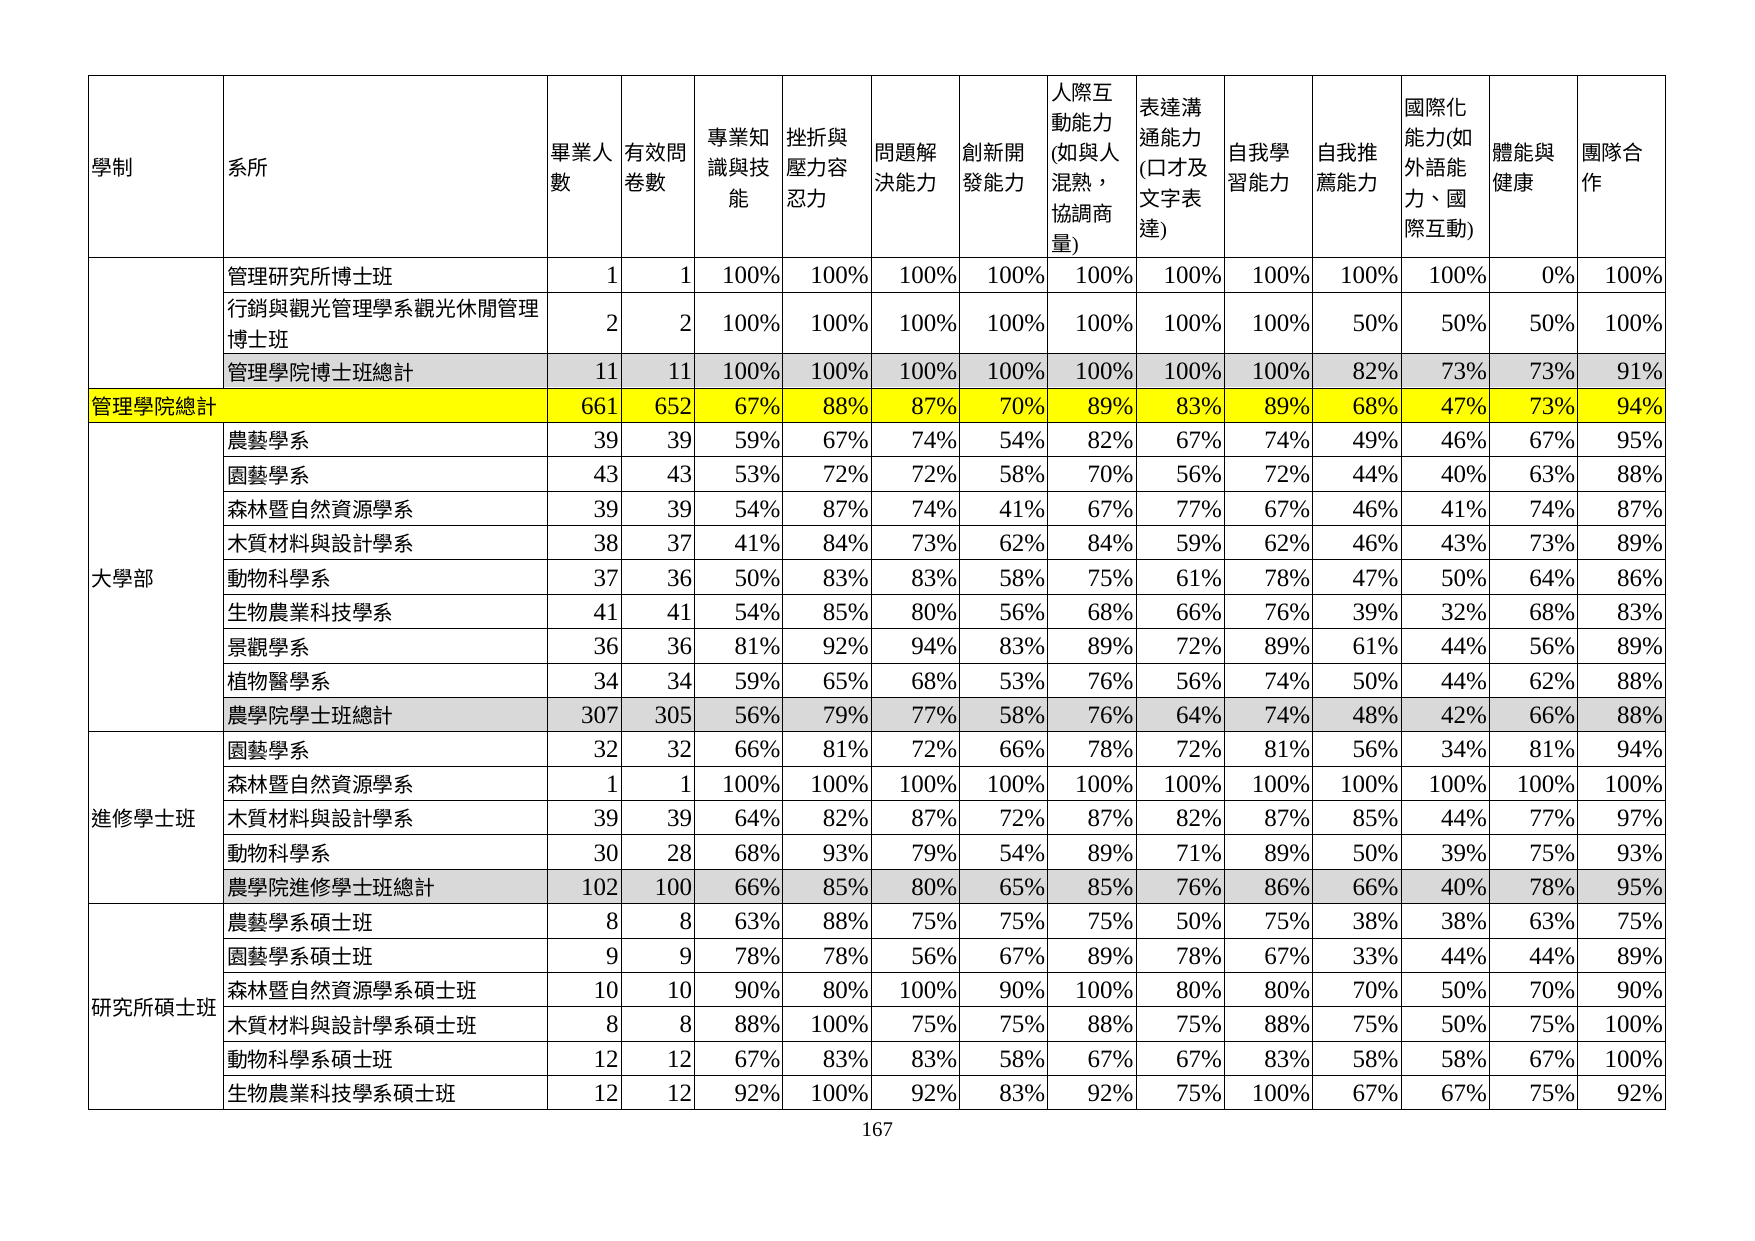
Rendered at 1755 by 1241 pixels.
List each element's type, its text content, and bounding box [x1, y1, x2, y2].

table_cell 100% [1048, 973, 1136, 1006]
table_cell 100% [1578, 258, 1665, 292]
table_cell 88% [783, 389, 871, 422]
table_cell 81% [1225, 732, 1312, 766]
table_cell 83% [1137, 389, 1224, 422]
table_cell 58% [960, 1042, 1047, 1075]
table_cell 37 [622, 526, 694, 559]
table_cell 32% [1402, 595, 1489, 628]
table_cell 67% [695, 389, 782, 422]
table_cell 100% [872, 258, 959, 292]
table_cell 100% [783, 1007, 871, 1041]
table_cell 39% [1313, 595, 1401, 628]
table_cell 63% [1490, 457, 1577, 491]
table_cell 661 [548, 389, 621, 422]
table_cell 48% [1313, 698, 1401, 731]
table_cell 97% [1578, 801, 1665, 834]
table_cell 89% [1225, 835, 1312, 869]
table_cell 72% [872, 732, 959, 766]
table_cell [89, 258, 223, 387]
table_cell 100% [695, 354, 782, 387]
table_cell 64% [695, 801, 782, 834]
table_cell 67% [1137, 1042, 1224, 1075]
table_cell 74% [872, 492, 959, 525]
table_cell 100% [1578, 293, 1665, 353]
table_cell 39 [622, 801, 694, 834]
table_cell 59% [695, 664, 782, 697]
table_cell 44% [1402, 664, 1489, 697]
table_cell 1 [548, 767, 621, 800]
table_cell 88% [1048, 1007, 1136, 1041]
table_cell 76% [1048, 698, 1136, 731]
table_cell 86% [1578, 560, 1665, 594]
table_cell 79% [872, 835, 959, 869]
table_cell 100% [1402, 767, 1489, 800]
table_cell 66% [960, 732, 1047, 766]
table_cell 43 [548, 457, 621, 491]
table_cell 75% [1490, 1007, 1577, 1041]
table_cell 農學院學士班總計 [224, 698, 547, 731]
table_cell 36 [548, 629, 621, 662]
table_cell 44% [1402, 801, 1489, 834]
table_cell 56% [1137, 664, 1224, 697]
table_cell 61% [1313, 629, 1401, 662]
table_cell 76% [1048, 664, 1136, 697]
table_cell 100% [960, 258, 1047, 292]
table_cell 管理學院博士班總計 [224, 354, 547, 387]
table_cell 進修學士班 [89, 732, 223, 903]
table_cell 83% [872, 560, 959, 594]
table_cell 44% [1402, 939, 1489, 972]
table_cell 53% [695, 457, 782, 491]
table_cell 67% [1402, 1076, 1489, 1109]
table_header 有效問卷數 [622, 76, 694, 257]
table_cell 100% [872, 973, 959, 1006]
table_cell 72% [960, 801, 1047, 834]
table_cell 動物科學系 [224, 835, 547, 869]
table_cell 100% [1137, 293, 1224, 353]
table_cell 72% [872, 457, 959, 491]
table_cell 50% [1402, 560, 1489, 594]
table_cell 100% [783, 258, 871, 292]
table_cell 84% [1048, 526, 1136, 559]
table_cell 89% [1578, 939, 1665, 972]
table_cell 93% [783, 835, 871, 869]
table_cell 88% [695, 1007, 782, 1041]
table_cell 50% [695, 560, 782, 594]
table_cell 8 [548, 1007, 621, 1041]
table_cell 36 [622, 560, 694, 594]
table_cell 12 [548, 1076, 621, 1109]
table_cell 生物農業科技學系碩士班 [224, 1076, 547, 1109]
table_header 挫折與壓力容忍力 [783, 76, 871, 257]
table_cell 34% [1402, 732, 1489, 766]
table_cell 66% [1313, 870, 1401, 903]
table_cell 75% [1225, 904, 1312, 937]
table_cell 34 [548, 664, 621, 697]
table_cell 72% [1137, 732, 1224, 766]
table_cell 100% [695, 258, 782, 292]
table_cell 70% [1490, 973, 1577, 1006]
table_cell 100% [872, 354, 959, 387]
table_cell 68% [1490, 595, 1577, 628]
table_cell 80% [872, 870, 959, 903]
table_cell 67% [783, 423, 871, 456]
table_cell 100% [695, 293, 782, 353]
table_cell 2 [622, 293, 694, 353]
table_cell 12 [548, 1042, 621, 1075]
table_cell 100% [1225, 767, 1312, 800]
table_cell 50% [1490, 293, 1577, 353]
table_cell 100% [783, 354, 871, 387]
table_cell 56% [1137, 457, 1224, 491]
table_cell 50% [1137, 904, 1224, 937]
table_cell 100% [1225, 354, 1312, 387]
table_cell 75% [1490, 835, 1577, 869]
table_cell 木質材料與設計學系碩士班 [224, 1007, 547, 1041]
table_cell 100% [1313, 258, 1401, 292]
table_cell 72% [1137, 629, 1224, 662]
table_cell 61% [1137, 560, 1224, 594]
table_cell 50% [1313, 835, 1401, 869]
table_cell 73% [1402, 354, 1489, 387]
table_cell 62% [960, 526, 1047, 559]
table_cell 83% [960, 1076, 1047, 1109]
table_cell 85% [783, 870, 871, 903]
table_cell 65% [783, 664, 871, 697]
table_cell 67% [960, 939, 1047, 972]
table_cell 94% [872, 629, 959, 662]
table_cell 73% [1490, 526, 1577, 559]
table_cell 75% [872, 1007, 959, 1041]
table_cell 大學部 [89, 423, 223, 731]
table_cell 95% [1578, 423, 1665, 456]
table_cell 動物科學系 [224, 560, 547, 594]
table_cell 66% [1137, 595, 1224, 628]
table_cell 2 [548, 293, 621, 353]
table_cell 85% [783, 595, 871, 628]
table_header 團隊合作 [1578, 76, 1665, 257]
table_cell 100% [783, 1076, 871, 1109]
table_cell 10 [622, 973, 694, 1006]
table_cell 園藝學系碩士班 [224, 939, 547, 972]
table_cell 100% [1137, 258, 1224, 292]
table_cell 28 [622, 835, 694, 869]
table_cell 景觀學系 [224, 629, 547, 662]
table_cell 33% [1313, 939, 1401, 972]
table_cell 76% [1137, 870, 1224, 903]
table_cell 64% [1137, 698, 1224, 731]
table_cell 100% [783, 293, 871, 353]
table_cell 100% [1225, 1076, 1312, 1109]
table_cell 100% [1402, 258, 1489, 292]
table_cell 100% [1313, 767, 1401, 800]
table_cell 園藝學系 [224, 732, 547, 766]
table_cell 50% [1313, 293, 1401, 353]
table_cell 82% [783, 801, 871, 834]
table_cell 森林暨自然資源學系碩士班 [224, 973, 547, 1006]
table_cell 46% [1402, 423, 1489, 456]
table_cell 58% [1402, 1042, 1489, 1075]
table_cell 100% [1225, 258, 1312, 292]
table_cell 9 [548, 939, 621, 972]
table_header 表達溝通能力(口才及文字表達) [1137, 76, 1224, 257]
table_cell 76% [1225, 595, 1312, 628]
table_cell 管理學院總計 [89, 389, 547, 422]
table_cell 12 [622, 1076, 694, 1109]
table_cell 0% [1490, 258, 1577, 292]
table_cell 54% [960, 835, 1047, 869]
table_cell 70% [1313, 973, 1401, 1006]
table_cell 50% [1402, 293, 1489, 353]
table_cell 9 [622, 939, 694, 972]
table_cell 58% [960, 560, 1047, 594]
table_cell 39 [548, 801, 621, 834]
table_cell 92% [695, 1076, 782, 1109]
table_cell 38% [1402, 904, 1489, 937]
table_cell 78% [1225, 560, 1312, 594]
table_cell 75% [960, 904, 1047, 937]
table_cell 39 [548, 492, 621, 525]
table_cell 41% [695, 526, 782, 559]
table_cell 56% [960, 595, 1047, 628]
table_cell 44% [1490, 939, 1577, 972]
table_header 體能與健康 [1490, 76, 1577, 257]
table_cell 12 [622, 1042, 694, 1075]
table_cell 94% [1578, 389, 1665, 422]
table_cell 89% [1225, 629, 1312, 662]
table_cell 80% [783, 973, 871, 1006]
table_cell 44% [1313, 457, 1401, 491]
table_cell 54% [960, 423, 1047, 456]
table_cell 67% [1048, 1042, 1136, 1075]
table_cell 90% [1578, 973, 1665, 1006]
table_cell 農學院進修學士班總計 [224, 870, 547, 903]
table_cell 管理研究所博士班 [224, 258, 547, 292]
table_cell 木質材料與設計學系 [224, 801, 547, 834]
table_header 創新開發能力 [960, 76, 1047, 257]
table_cell 41 [548, 595, 621, 628]
table_cell 89% [1048, 389, 1136, 422]
table_cell 59% [695, 423, 782, 456]
table_cell 100 [622, 870, 694, 903]
table_cell 88% [1578, 664, 1665, 697]
table_cell 生物農業科技學系 [224, 595, 547, 628]
table_cell 41% [1402, 492, 1489, 525]
table_cell 68% [1048, 595, 1136, 628]
table_cell 67% [1137, 423, 1224, 456]
table_cell 305 [622, 698, 694, 731]
table_cell 92% [783, 629, 871, 662]
table_cell 74% [1225, 664, 1312, 697]
table_cell 90% [695, 973, 782, 1006]
table_cell 65% [960, 870, 1047, 903]
table_cell 100% [1225, 293, 1312, 353]
table_cell 56% [695, 698, 782, 731]
table_cell 100% [872, 293, 959, 353]
table_cell 100% [1137, 767, 1224, 800]
table_cell 89% [1048, 835, 1136, 869]
table_cell 32 [548, 732, 621, 766]
table_cell 47% [1402, 389, 1489, 422]
table_cell 87% [1225, 801, 1312, 834]
table_cell 100% [960, 354, 1047, 387]
table_cell 木質材料與設計學系 [224, 526, 547, 559]
table_cell 63% [1490, 904, 1577, 937]
table_cell 63% [695, 904, 782, 937]
table_cell 62% [1225, 526, 1312, 559]
table_header 專業知識與技能 [695, 76, 782, 257]
table_cell 30 [548, 835, 621, 869]
table_cell 50% [1402, 1007, 1489, 1041]
table_cell 58% [960, 457, 1047, 491]
table_cell 78% [1048, 732, 1136, 766]
table_cell 34 [622, 664, 694, 697]
table_cell 40% [1402, 457, 1489, 491]
table_cell 80% [1137, 973, 1224, 1006]
table_cell 88% [1578, 457, 1665, 491]
table_cell 68% [872, 664, 959, 697]
table_cell 100% [1490, 767, 1577, 800]
table_cell 95% [1578, 870, 1665, 903]
table_cell 39 [548, 423, 621, 456]
table_cell 79% [783, 698, 871, 731]
table_cell 82% [1313, 354, 1401, 387]
table_cell 67% [1225, 492, 1312, 525]
table_cell 56% [1313, 732, 1401, 766]
table_cell 66% [695, 870, 782, 903]
table_cell 50% [1313, 664, 1401, 697]
table_cell 83% [1225, 1042, 1312, 1075]
table_cell 64% [1490, 560, 1577, 594]
table_cell 85% [1048, 870, 1136, 903]
table_cell 74% [872, 423, 959, 456]
table_cell 100% [872, 767, 959, 800]
table_cell 92% [1048, 1076, 1136, 1109]
table_cell 49% [1313, 423, 1401, 456]
table_cell 89% [1048, 629, 1136, 662]
table_cell 1 [622, 767, 694, 800]
table_cell 75% [1490, 1076, 1577, 1109]
table_cell 38 [548, 526, 621, 559]
table_cell 11 [622, 354, 694, 387]
table_cell 56% [1490, 629, 1577, 662]
table_cell 農藝學系碩士班 [224, 904, 547, 937]
table_cell 53% [960, 664, 1047, 697]
table_cell 58% [1313, 1042, 1401, 1075]
table_cell 87% [1578, 492, 1665, 525]
table_cell 78% [695, 939, 782, 972]
table_cell 68% [1313, 389, 1401, 422]
table_cell 32 [622, 732, 694, 766]
table_cell 73% [872, 526, 959, 559]
table_cell 74% [1225, 423, 1312, 456]
table_cell 73% [1490, 354, 1577, 387]
table_cell 83% [1578, 595, 1665, 628]
table_cell 68% [695, 835, 782, 869]
table_cell 75% [872, 904, 959, 937]
table_header 學制 [89, 76, 223, 257]
table_cell 77% [872, 698, 959, 731]
table_cell 100% [695, 767, 782, 800]
table_cell 102 [548, 870, 621, 903]
table_cell 307 [548, 698, 621, 731]
table_cell 83% [783, 560, 871, 594]
table_cell 59% [1137, 526, 1224, 559]
table_cell 80% [872, 595, 959, 628]
table_cell 11 [548, 354, 621, 387]
table_cell 1 [548, 258, 621, 292]
table_header 畢業人數 [548, 76, 621, 257]
table_cell 89% [1578, 629, 1665, 662]
table_cell 67% [1490, 1042, 1577, 1075]
table_cell 88% [1225, 1007, 1312, 1041]
table_cell 89% [1578, 526, 1665, 559]
table_cell 100% [1048, 258, 1136, 292]
table_cell 66% [695, 732, 782, 766]
table_cell 41% [960, 492, 1047, 525]
table_header 系所 [224, 76, 547, 257]
table_cell 93% [1578, 835, 1665, 869]
table_cell 39 [622, 492, 694, 525]
table_cell 82% [1048, 423, 1136, 456]
table_cell 75% [960, 1007, 1047, 1041]
table_cell 50% [1402, 973, 1489, 1006]
table_header 人際互動能力(如與人混熟，協調商量) [1048, 76, 1136, 257]
table_cell 81% [695, 629, 782, 662]
table_cell 77% [1490, 801, 1577, 834]
table_cell 70% [960, 389, 1047, 422]
table_cell 78% [1490, 870, 1577, 903]
table_cell 92% [1578, 1076, 1665, 1109]
table_cell 41 [622, 595, 694, 628]
table_cell 46% [1313, 492, 1401, 525]
table_cell 38% [1313, 904, 1401, 937]
table_cell 92% [872, 1076, 959, 1109]
table_cell 36 [622, 629, 694, 662]
table_cell 94% [1578, 732, 1665, 766]
table_cell 73% [1490, 389, 1577, 422]
table_cell 67% [1225, 939, 1312, 972]
table_cell 82% [1137, 801, 1224, 834]
table_cell 86% [1225, 870, 1312, 903]
table_cell 78% [783, 939, 871, 972]
table_header 自我學習能力 [1225, 76, 1312, 257]
table_cell 100% [783, 767, 871, 800]
table_cell 84% [783, 526, 871, 559]
table_cell 森林暨自然資源學系 [224, 492, 547, 525]
table_cell 74% [1225, 698, 1312, 731]
table_cell 植物醫學系 [224, 664, 547, 697]
table_cell 83% [872, 1042, 959, 1075]
table_cell 85% [1313, 801, 1401, 834]
table_cell 100% [960, 767, 1047, 800]
table_cell 54% [695, 492, 782, 525]
table_cell 75% [1578, 904, 1665, 937]
table_cell 100% [1578, 767, 1665, 800]
table_cell 81% [783, 732, 871, 766]
table_header 國際化能力(如外語能力、國際互動) [1402, 76, 1489, 257]
table_cell 44% [1402, 629, 1489, 662]
table_cell 75% [1313, 1007, 1401, 1041]
table_cell 75% [1137, 1076, 1224, 1109]
table_cell 72% [1225, 457, 1312, 491]
table_cell 88% [1578, 698, 1665, 731]
table_cell 100% [1137, 354, 1224, 387]
table_cell 40% [1402, 870, 1489, 903]
table_cell 89% [1225, 389, 1312, 422]
table_cell 58% [960, 698, 1047, 731]
table_cell 56% [872, 939, 959, 972]
table_cell 81% [1490, 732, 1577, 766]
table_cell 100% [1048, 293, 1136, 353]
table_cell 87% [872, 801, 959, 834]
table_cell 80% [1225, 973, 1312, 1006]
table_cell 87% [1048, 801, 1136, 834]
table_cell 39 [622, 423, 694, 456]
table_cell 78% [1137, 939, 1224, 972]
table_cell 100% [1048, 354, 1136, 387]
table_cell 91% [1578, 354, 1665, 387]
table_cell 8 [622, 904, 694, 937]
table_cell 87% [872, 389, 959, 422]
table_cell 72% [783, 457, 871, 491]
table_cell 67% [1490, 423, 1577, 456]
table_cell 83% [960, 629, 1047, 662]
table_cell 46% [1313, 526, 1401, 559]
table_cell 75% [1137, 1007, 1224, 1041]
table_cell 43 [622, 457, 694, 491]
table_cell 67% [695, 1042, 782, 1075]
table_cell 71% [1137, 835, 1224, 869]
table_cell 森林暨自然資源學系 [224, 767, 547, 800]
table_cell 87% [783, 492, 871, 525]
table_header 自我推薦能力 [1313, 76, 1401, 257]
table_cell 75% [1048, 560, 1136, 594]
table_cell 8 [622, 1007, 694, 1041]
table_cell 100% [960, 293, 1047, 353]
table_cell 47% [1313, 560, 1401, 594]
table_cell 園藝學系 [224, 457, 547, 491]
table_cell 66% [1490, 698, 1577, 731]
table_cell 100% [1578, 1007, 1665, 1041]
table_cell 動物科學系碩士班 [224, 1042, 547, 1075]
table_cell 43% [1402, 526, 1489, 559]
table_cell 農藝學系 [224, 423, 547, 456]
table_cell 37 [548, 560, 621, 594]
table_cell 77% [1137, 492, 1224, 525]
table_cell 83% [783, 1042, 871, 1075]
table_cell 62% [1490, 664, 1577, 697]
table_cell 89% [1048, 939, 1136, 972]
table_cell 74% [1490, 492, 1577, 525]
table_cell 90% [960, 973, 1047, 1006]
table_cell 42% [1402, 698, 1489, 731]
table_cell 1 [622, 258, 694, 292]
table_cell 70% [1048, 457, 1136, 491]
table_cell 行銷與觀光管理學系觀光休閒管理博士班 [224, 293, 547, 353]
table_cell 100% [1578, 1042, 1665, 1075]
table_cell 75% [1048, 904, 1136, 937]
table_cell 54% [695, 595, 782, 628]
table_cell 67% [1048, 492, 1136, 525]
table_cell 67% [1313, 1076, 1401, 1109]
table_cell 10 [548, 973, 621, 1006]
table_cell 100% [1048, 767, 1136, 800]
table_cell 8 [548, 904, 621, 937]
table_cell 研究所碩士班 [89, 904, 223, 1109]
table_cell 39% [1402, 835, 1489, 869]
table_cell 652 [622, 389, 694, 422]
table_header 問題解決能力 [872, 76, 959, 257]
table_cell 88% [783, 904, 871, 937]
